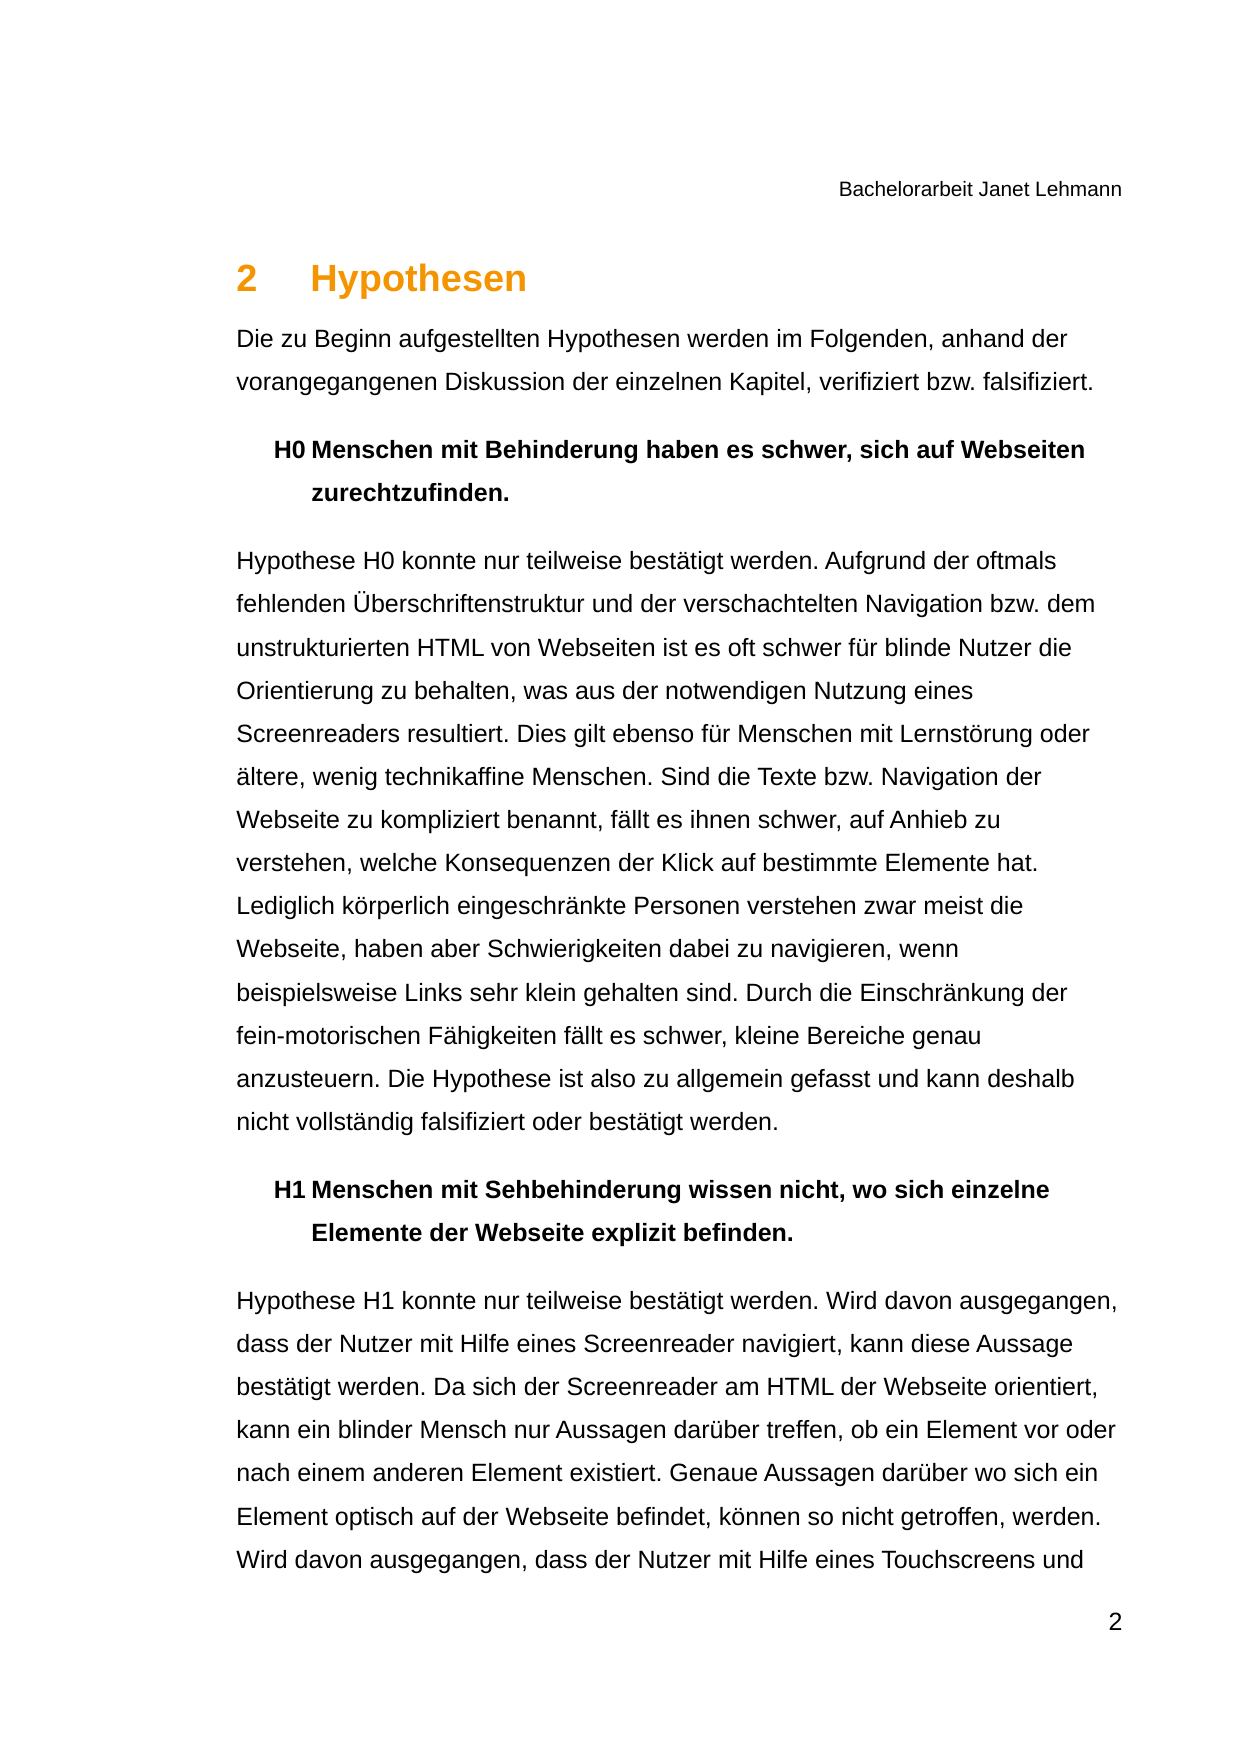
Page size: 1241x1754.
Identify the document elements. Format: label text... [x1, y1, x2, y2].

subtitle Hypothesen [236, 256, 1122, 299]
text Hypothese H1 konnte nur teilweise bestätigt werden. Wird davon ausgegangen, dass der Nutzer mit Hilfe eines Screenreader navigiert, kann diese Aussage bestätigt werden. Da sich der Screenreader am HTML der Webseite orientiert, kann ein blinder Mensch nur Aussagen darüber treffen, ob ein Element vor oder nach einem anderen Element existiert. Genaue Aussagen darüber wo sich ein Element optisch auf der Webseite befindet, können so nicht getroffen, werden. Wird davon ausgegangen, dass der Nutzer mit Hilfe eines Touchscreens und [236, 1286, 1122, 1573]
text Hypothese H0 konnte nur teilweise bestätigt werden. Aufgrund der oftmals fehlenden Überschriftenstruktur und der verschachtelten Navigation bzw. dem unstrukturierten HTML von Webseiten ist es oft schwer für blinde Nutzer die Orientierung zu behalten, was aus der notwendigen Nutzung eines Screenreaders resultiert. Dies gilt ebenso für Menschen mit Lernstörung oder ältere, wenig technikaffine Menschen. Sind die Texte bzw. Navigation der Webseite zu kompliziert benannt, fällt es ihnen schwer, auf Anhieb zu verstehen, welche Konsequenzen der Klick auf bestimmte Elemente hat. Lediglich körperlich eingeschränkte Personen verstehen zwar meist die Webseite, haben aber Schwierigkeiten dabei zu navigieren, wenn beispielsweise Links sehr klein gehalten sind. Durch die Einschränkung der fein-motorischen Fähigkeiten fällt es schwer, kleine Bereiche genau anzusteuern. Die Hypothese ist also zu allgemein gefasst und kann deshalb nicht vollständig falsifiziert oder bestätigt werden. [236, 546, 1122, 1136]
list Menschen mit Behinderung haben es schwer, sich auf Webseiten zurechtzufinden. [274, 435, 1122, 507]
list Menschen mit Sehbehinderung wissen nicht, wo sich einzelne Elemente der Webseite explizit befinden. [274, 1175, 1122, 1247]
text Die zu Beginn aufgestellten Hypothesen werden im Folgenden, anhand der vorangegangenen Diskussion der einzelnen Kapitel, verifiziert bzw. falsifiziert. [236, 324, 1122, 396]
